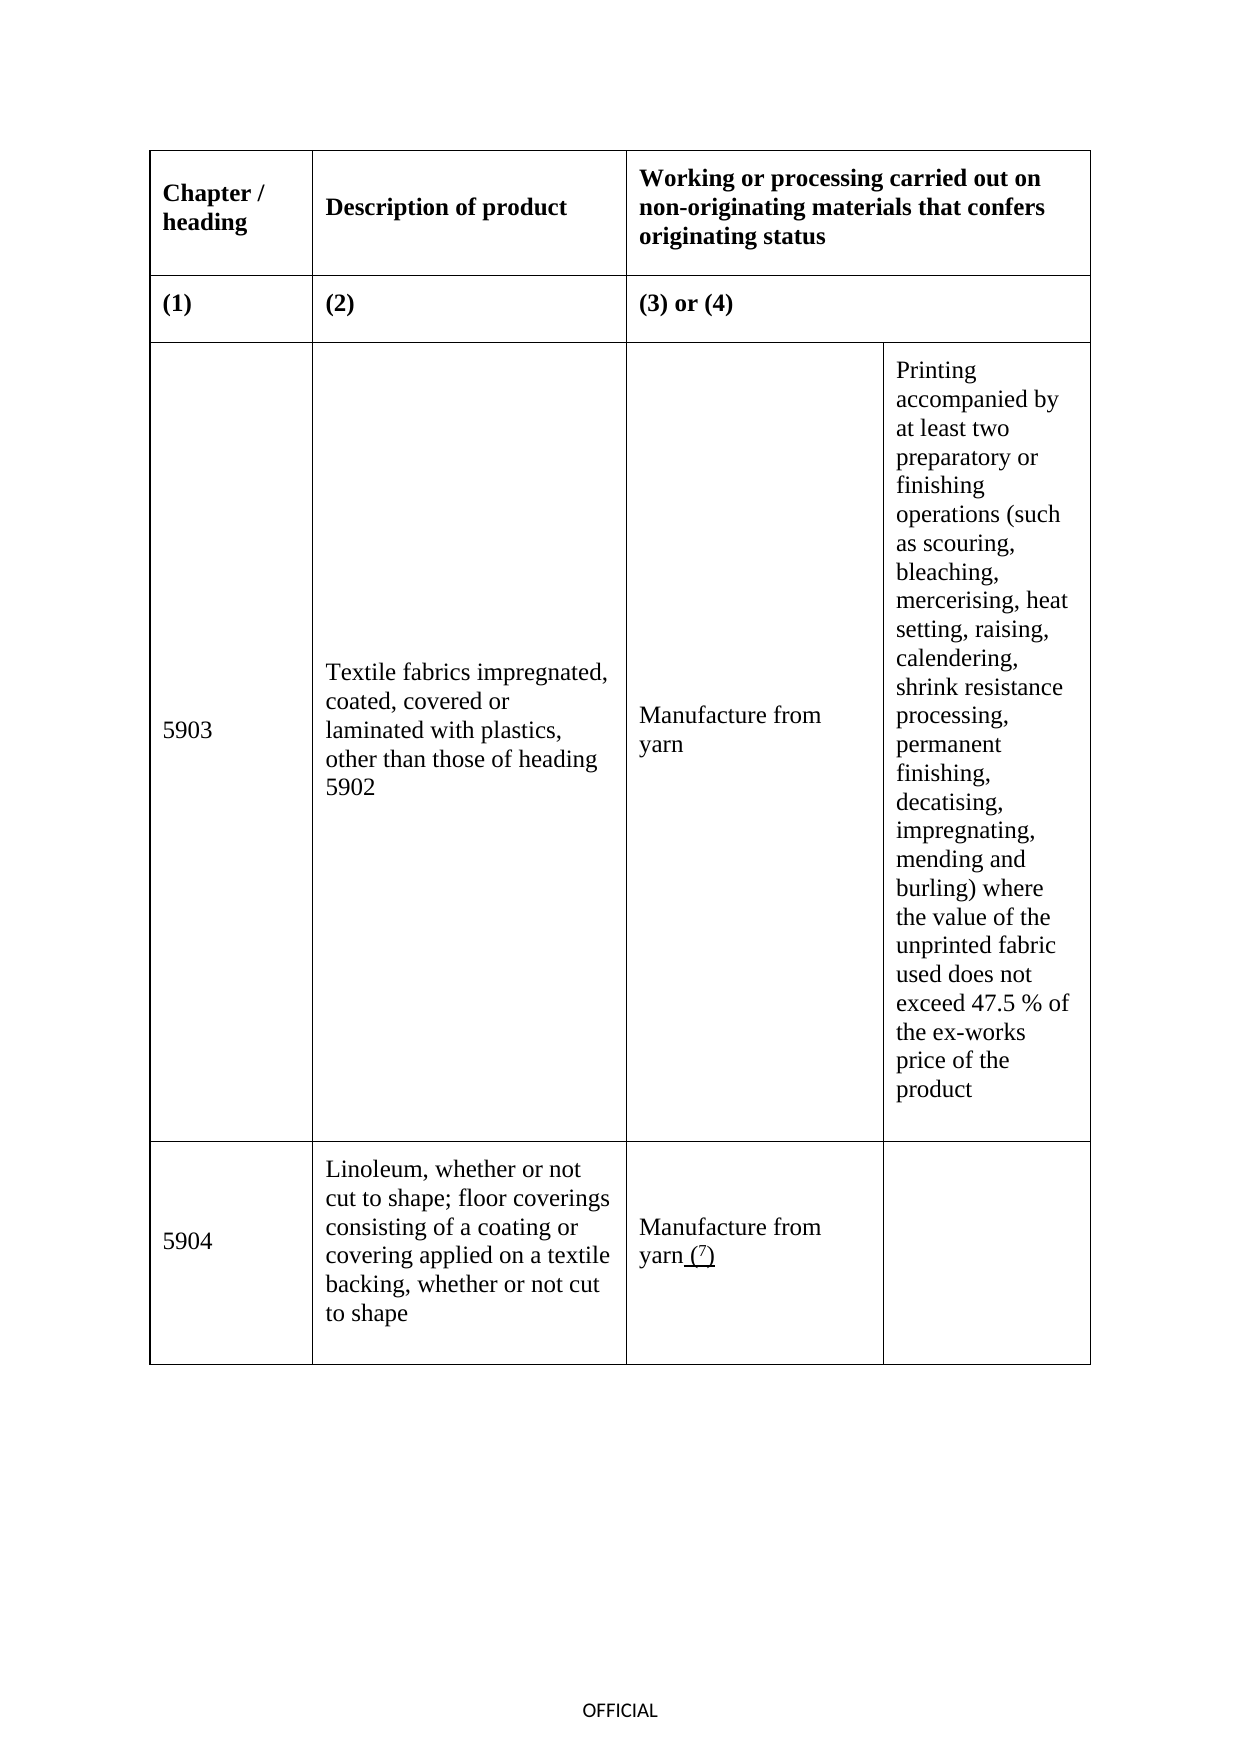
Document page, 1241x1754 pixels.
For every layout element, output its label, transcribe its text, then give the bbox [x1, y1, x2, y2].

table_cell (3) or (4) [627, 276, 1090, 342]
table_header Chapter / heading [151, 151, 312, 275]
table_cell Textile fabrics impregnated, coated, covered or laminated with plastics, other than those of heading 5902 [313, 343, 626, 1141]
table_cell Manufacture from yarn [627, 343, 883, 1141]
table_header Description of product [313, 151, 626, 275]
table_header Working or processing carried out on non‐originating materials that confers originating status [627, 151, 1090, 275]
table_cell Linoleum, whether or not cut to shape; floor coverings consisting of a coating or covering applied on a textile backing, whether or not cut to shape [313, 1142, 626, 1364]
table_cell Manufacture from yarn (7) [627, 1142, 883, 1364]
table_cell (1) [151, 276, 312, 342]
table_cell 5904 [151, 1142, 312, 1364]
table_cell Printing accompanied by at least two preparatory or finishing operations (such as scouring, bleaching, mercerising, heat setting, raising, calendering, shrink resistance processing, permanent finishing, decatising, impregnating, mending and burling) where the value of the unprinted fabric used does not exceed 47.5 % of the ex‐works price of the product [884, 343, 1090, 1141]
table_cell [884, 1142, 1090, 1364]
table_cell 5903 [151, 343, 312, 1141]
table_cell (2) [313, 276, 626, 342]
